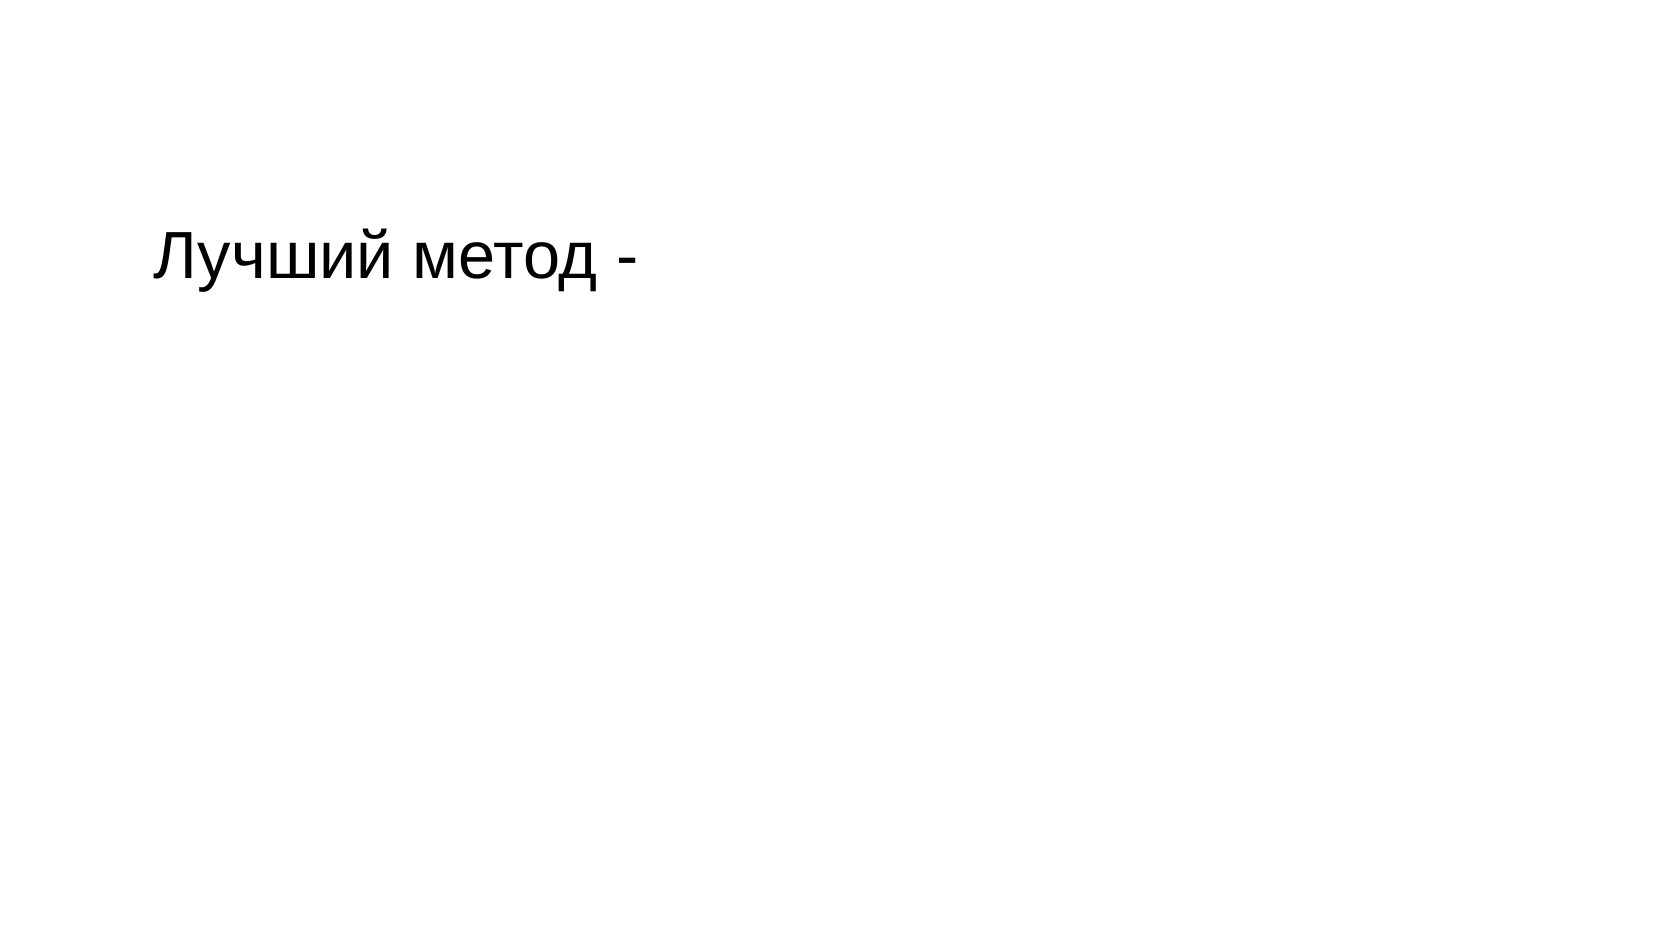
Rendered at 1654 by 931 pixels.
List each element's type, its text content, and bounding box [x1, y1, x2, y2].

list Лучший метод - [82, 217, 1571, 758]
